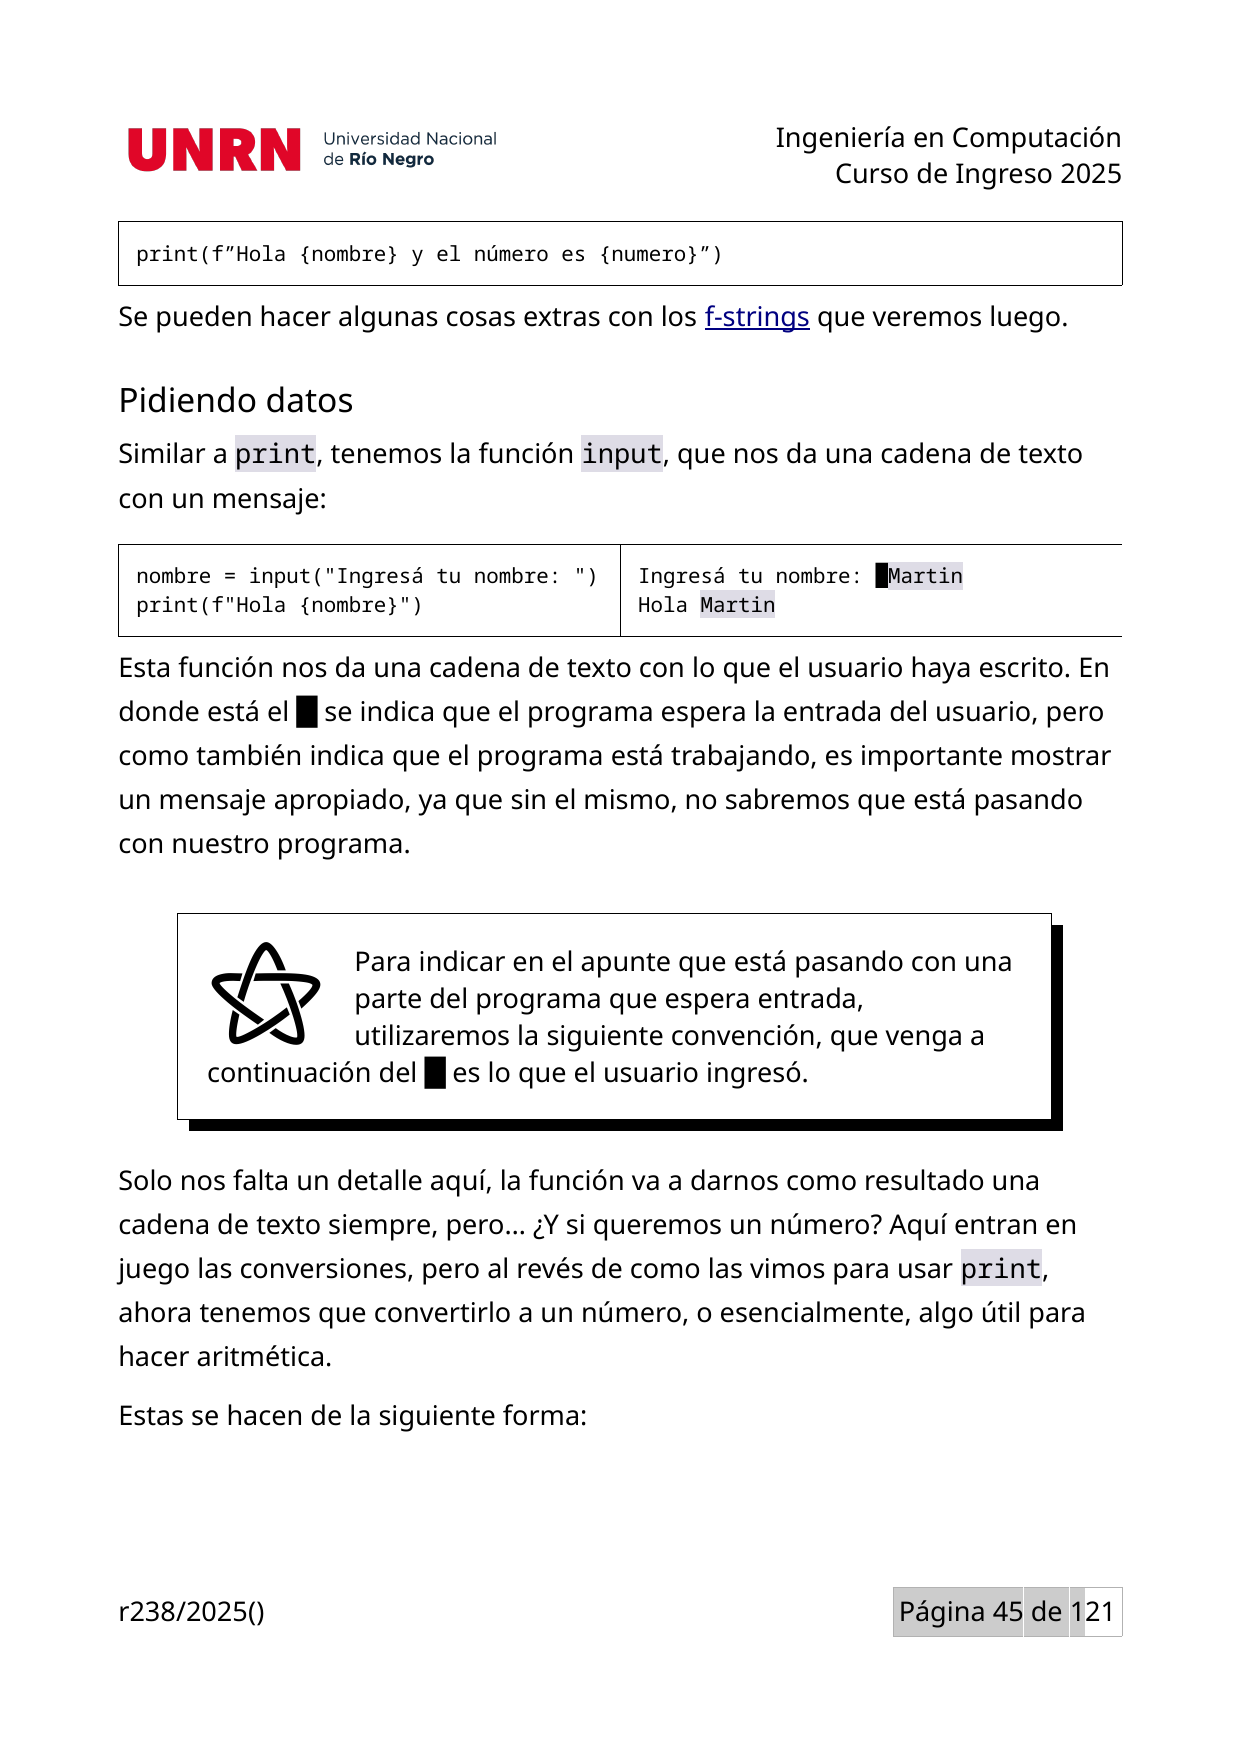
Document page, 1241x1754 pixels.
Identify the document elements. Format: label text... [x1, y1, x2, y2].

table_header Ingresá tu nombre: █Martin Hola Martin [621, 545, 1122, 636]
text Solo nos falta un detalle aquí, la función va a darnos como resultado una cadena de texto siempre, pero… ¿Y si queremos un número? Aquí entran en juego las conversiones, pero al revés de como las vimos para usar print, ahora tenemos que convertirlo a un número, o esencialmente, algo útil para hacer aritmética. [118, 1161, 1122, 1374]
text Similar a print, tenemos la función input, que nos da una cadena de texto con un mensaje: [118, 435, 1122, 516]
text Se pueden hacer algunas cosas extras con los f-strings que veremos luego. [118, 297, 1122, 334]
table_header [620, 538, 1122, 544]
subtitle Pidiendo datos [118, 377, 1122, 422]
table_header [620, 637, 1122, 648]
text Estas se hacen de la siguiente forma: [118, 1396, 1122, 1433]
picture [118, 118, 505, 180]
table_header [118, 637, 620, 648]
text print(f”Hola {nombre} y el número es {numero}”) [119, 222, 1122, 285]
text Esta función nos da una cadena de texto con lo que el usuario haya escrito. En donde está el █ se indica que el programa espera la entrada del usuario, pero como también indica que el programa está trabajando, es importante mostrar un mensaje apropiado, ya que sin el mismo, no sabremos que está pasando con nuestro programa. [118, 648, 1122, 862]
table_header nombre = input("Ingresá tu nombre: ") print(f"Hola {nombre}") [119, 545, 620, 636]
table_header [118, 538, 620, 544]
text ⚝Para indicar en el apunte que está pasando con una parte del programa que espera entrada, utilizaremos la siguiente convención, que venga a continuación del █ es lo que el usuario ingresó. [178, 914, 1051, 1119]
